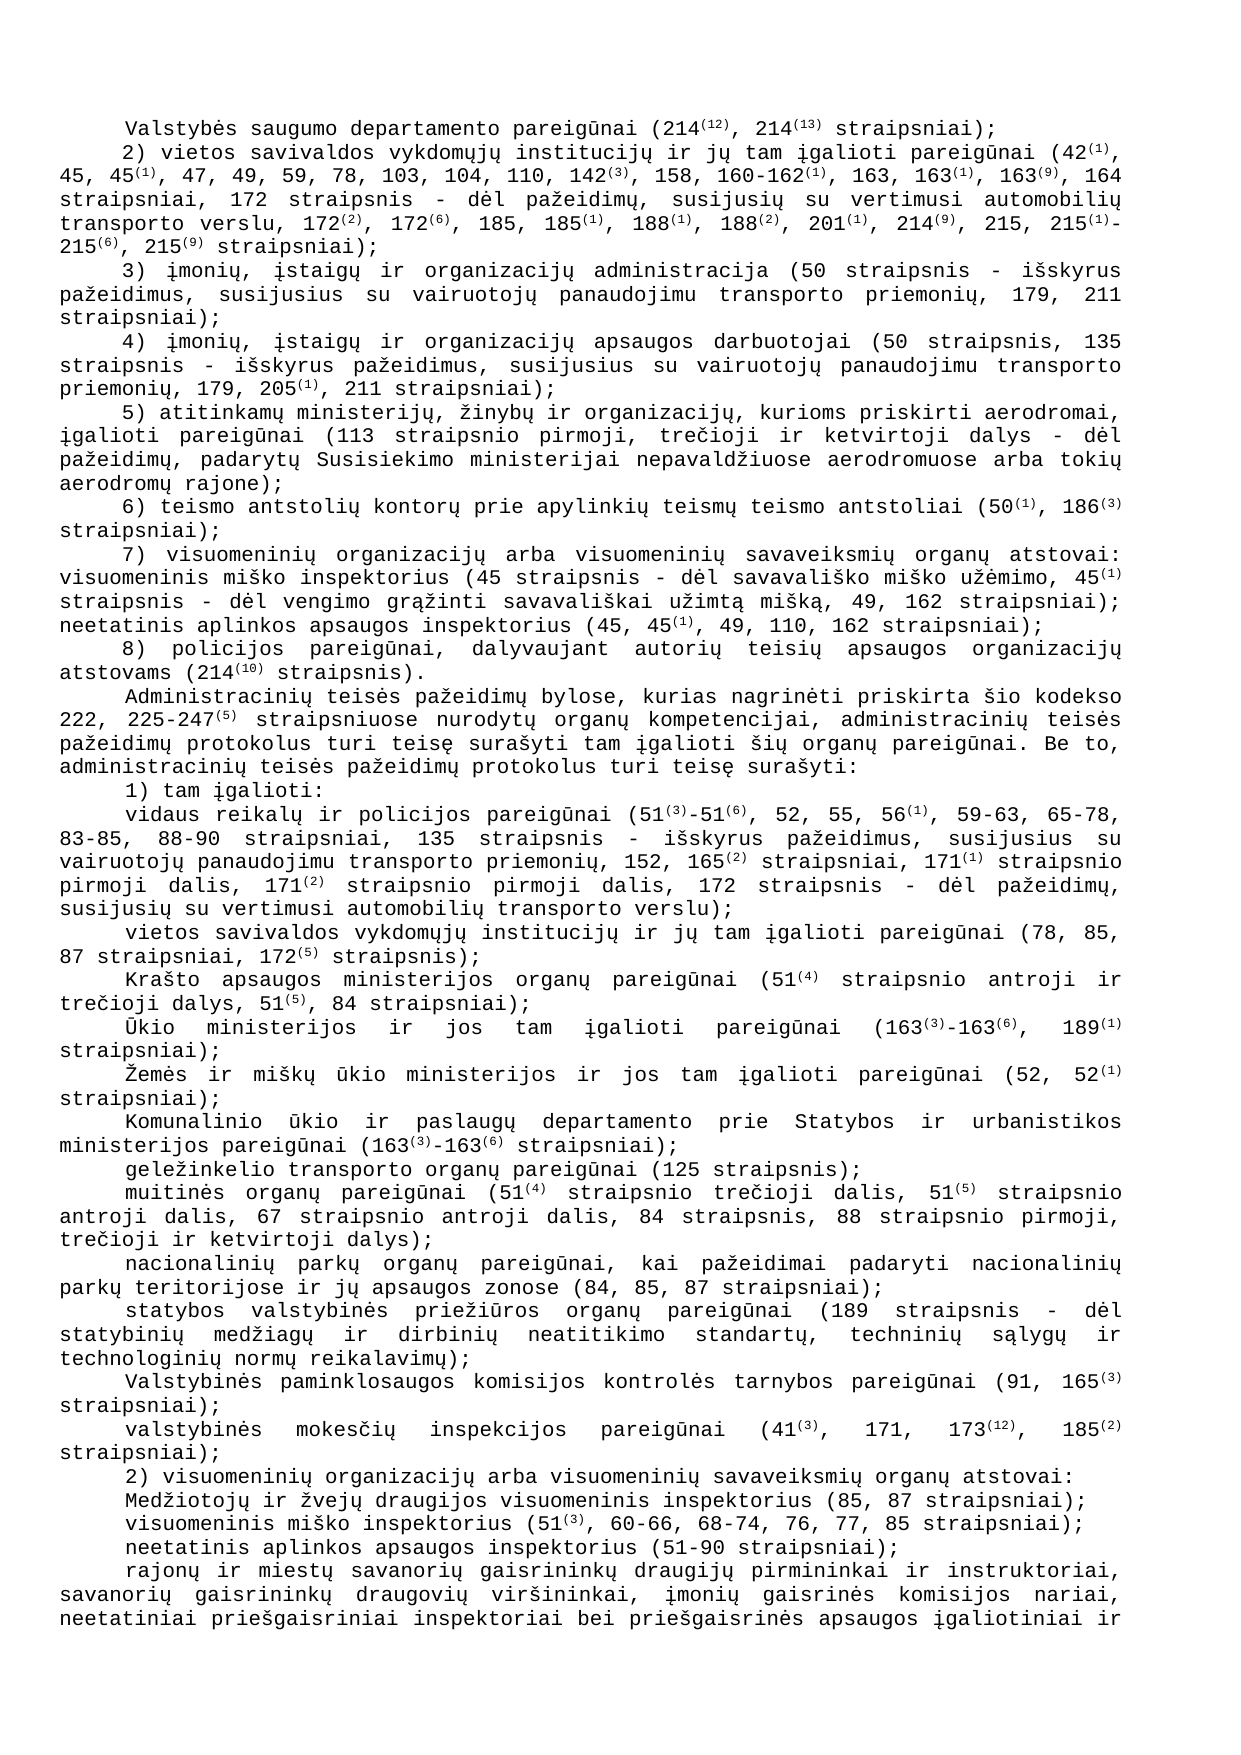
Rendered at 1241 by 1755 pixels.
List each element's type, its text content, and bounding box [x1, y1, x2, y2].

text 2) vietos savivaldos vykdomųjų institucijų ir jų tam įgalioti pareigūnai (42(1), 45, 45(1), 47, 49, 59, 78, 103, 104, 110, 142(3), 158, 160-162(1), 163, 163(1), 163(9), 164 straipsniai, 172 straipsnis - dėl pažeidimų, susijusių su vertimusi automobilių transporto verslu, 172(2), 172(6), 185, 185(1), 188(1), 188(2), 201(1), 214(9), 215, 215(1)-215(6), 215(9) straipsniai); [59, 142, 1122, 260]
text Medžiotojų ir žvejų draugijos visuomeninis inspektorius (85, 87 straipsniai); [59, 1489, 1122, 1513]
text visuomeninis miško inspektorius (51(3), 60-66, 68-74, 76, 77, 85 straipsniai); [59, 1513, 1122, 1537]
text nacionalinių parkų organų pareigūnai, kai pažeidimai padaryti nacionalinių parkų teritorijose ir jų apsaugos zonose (84, 85, 87 straipsniai); [59, 1253, 1122, 1300]
text 6) teismo antstolių kontorų prie apylinkių teismų teismo antstoliai (50(1), 186(3) straipsniai); [59, 496, 1122, 544]
text 1) tam įgalioti: [59, 780, 1122, 804]
text Valstybės saugumo departamento pareigūnai (214(12), 214(13) straipsniai); [59, 118, 1122, 142]
text valstybinės mokesčių inspekcijos pareigūnai (41(3), 171, 173(12), 185(2) straipsniai); [59, 1419, 1122, 1466]
text Ūkio ministerijos ir jos tam įgalioti pareigūnai (163(3)-163(6), 189(1) straipsniai); [59, 1017, 1122, 1064]
text Žemės ir miškų ūkio ministerijos ir jos tam įgalioti pareigūnai (52, 52(1) straipsniai); [59, 1064, 1122, 1111]
text muitinės organų pareigūnai (51(4) straipsnio trečioji dalis, 51(5) straipsnio antroji dalis, 67 straipsnio antroji dalis, 84 straipsnis, 88 straipsnio pirmoji, trečioji ir ketvirtoji dalys); [59, 1182, 1122, 1253]
text rajonų ir miestų savanorių gaisrininkų draugijų pirmininkai ir instruktoriai, savanorių gaisrininkų draugovių viršininkai, įmonių gaisrinės komisijos nariai, neetatiniai priešgaisriniai inspektoriai bei priešgaisrinės apsaugos įgaliotiniai ir [59, 1561, 1122, 1631]
text 4) įmonių, įstaigų ir organizacijų apsaugos darbuotojai (50 straipsnis, 135 straipsnis - išskyrus pažeidimus, susijusius su vairuotojų panaudojimu transporto priemonių, 179, 205(1), 211 straipsniai); [59, 331, 1122, 402]
text statybos valstybinės priežiūros organų pareigūnai (189 straipsnis - dėl statybinių medžiagų ir dirbinių neatitikimo standartų, techninių sąlygų ir technologinių normų reikalavimų); [59, 1300, 1122, 1371]
text vidaus reikalų ir policijos pareigūnai (51(3)-51(6), 52, 55, 56(1), 59-63, 65-78, 83-85, 88-90 straipsniai, 135 straipsnis - išskyrus pažeidimus, susijusius su vairuotojų panaudojimu transporto priemonių, 152, 165(2) straipsniai, 171(1) straipsnio pirmoji dalis, 171(2) straipsnio pirmoji dalis, 172 straipsnis - dėl pažeidimų, susijusių su vertimusi automobilių transporto verslu); [59, 804, 1122, 922]
text neetatinis aplinkos apsaugos inspektorius (51-90 straipsniai); [59, 1537, 1122, 1561]
text Valstybinės paminklosaugos komisijos kontrolės tarnybos pareigūnai (91, 165(3) straipsniai); [59, 1371, 1122, 1419]
text 5) atitinkamų ministerijų, žinybų ir organizacijų, kurioms priskirti aerodromai, įgalioti pareigūnai (113 straipsnio pirmoji, trečioji ir ketvirtoji dalys - dėl pažeidimų, padarytų Susisiekimo ministerijai nepavaldžiuose aerodromuose arba tokių aerodromų rajone); [59, 402, 1122, 496]
text Administracinių teisės pažeidimų bylose, kurias nagrinėti priskirta šio kodekso 222, 225-247(5) straipsniuose nurodytų organų kompetencijai, administracinių teisės pažeidimų protokolus turi teisę surašyti tam įgalioti šių organų pareigūnai. Be to, administracinių teisės pažeidimų protokolus turi teisę surašyti: [59, 686, 1122, 780]
text Komunalinio ūkio ir paslaugų departamento prie Statybos ir urbanistikos ministerijos pareigūnai (163(3)-163(6) straipsniai); [59, 1111, 1122, 1158]
text geležinkelio transporto organų pareigūnai (125 straipsnis); [59, 1158, 1122, 1182]
text vietos savivaldos vykdomųjų institucijų ir jų tam įgalioti pareigūnai (78, 85, 87 straipsniai, 172(5) straipsnis); [59, 922, 1122, 969]
text Krašto apsaugos ministerijos organų pareigūnai (51(4) straipsnio antroji ir trečioji dalys, 51(5), 84 straipsniai); [59, 969, 1122, 1017]
text 3) įmonių, įstaigų ir organizacijų administracija (50 straipsnis - išskyrus pažeidimus, susijusius su vairuotojų panaudojimu transporto priemonių, 179, 211 straipsniai); [59, 260, 1122, 331]
text 7) visuomeninių organizacijų arba visuomeninių savaveiksmių organų atstovai: visuomeninis miško inspektorius (45 straipsnis - dėl savavališko miško užėmimo, 45(1) straipsnis - dėl vengimo grąžinti savavališkai užimtą mišką, 49, 162 straipsniai); neetatinis aplinkos apsaugos inspektorius (45, 45(1), 49, 110, 162 straipsniai); [59, 544, 1122, 638]
text 2) visuomeninių organizacijų arba visuomeninių savaveiksmių organų atstovai: [59, 1466, 1122, 1489]
text 8) policijos pareigūnai, dalyvaujant autorių teisių apsaugos organizacijų atstovams (214(10) straipsnis). [59, 638, 1122, 686]
